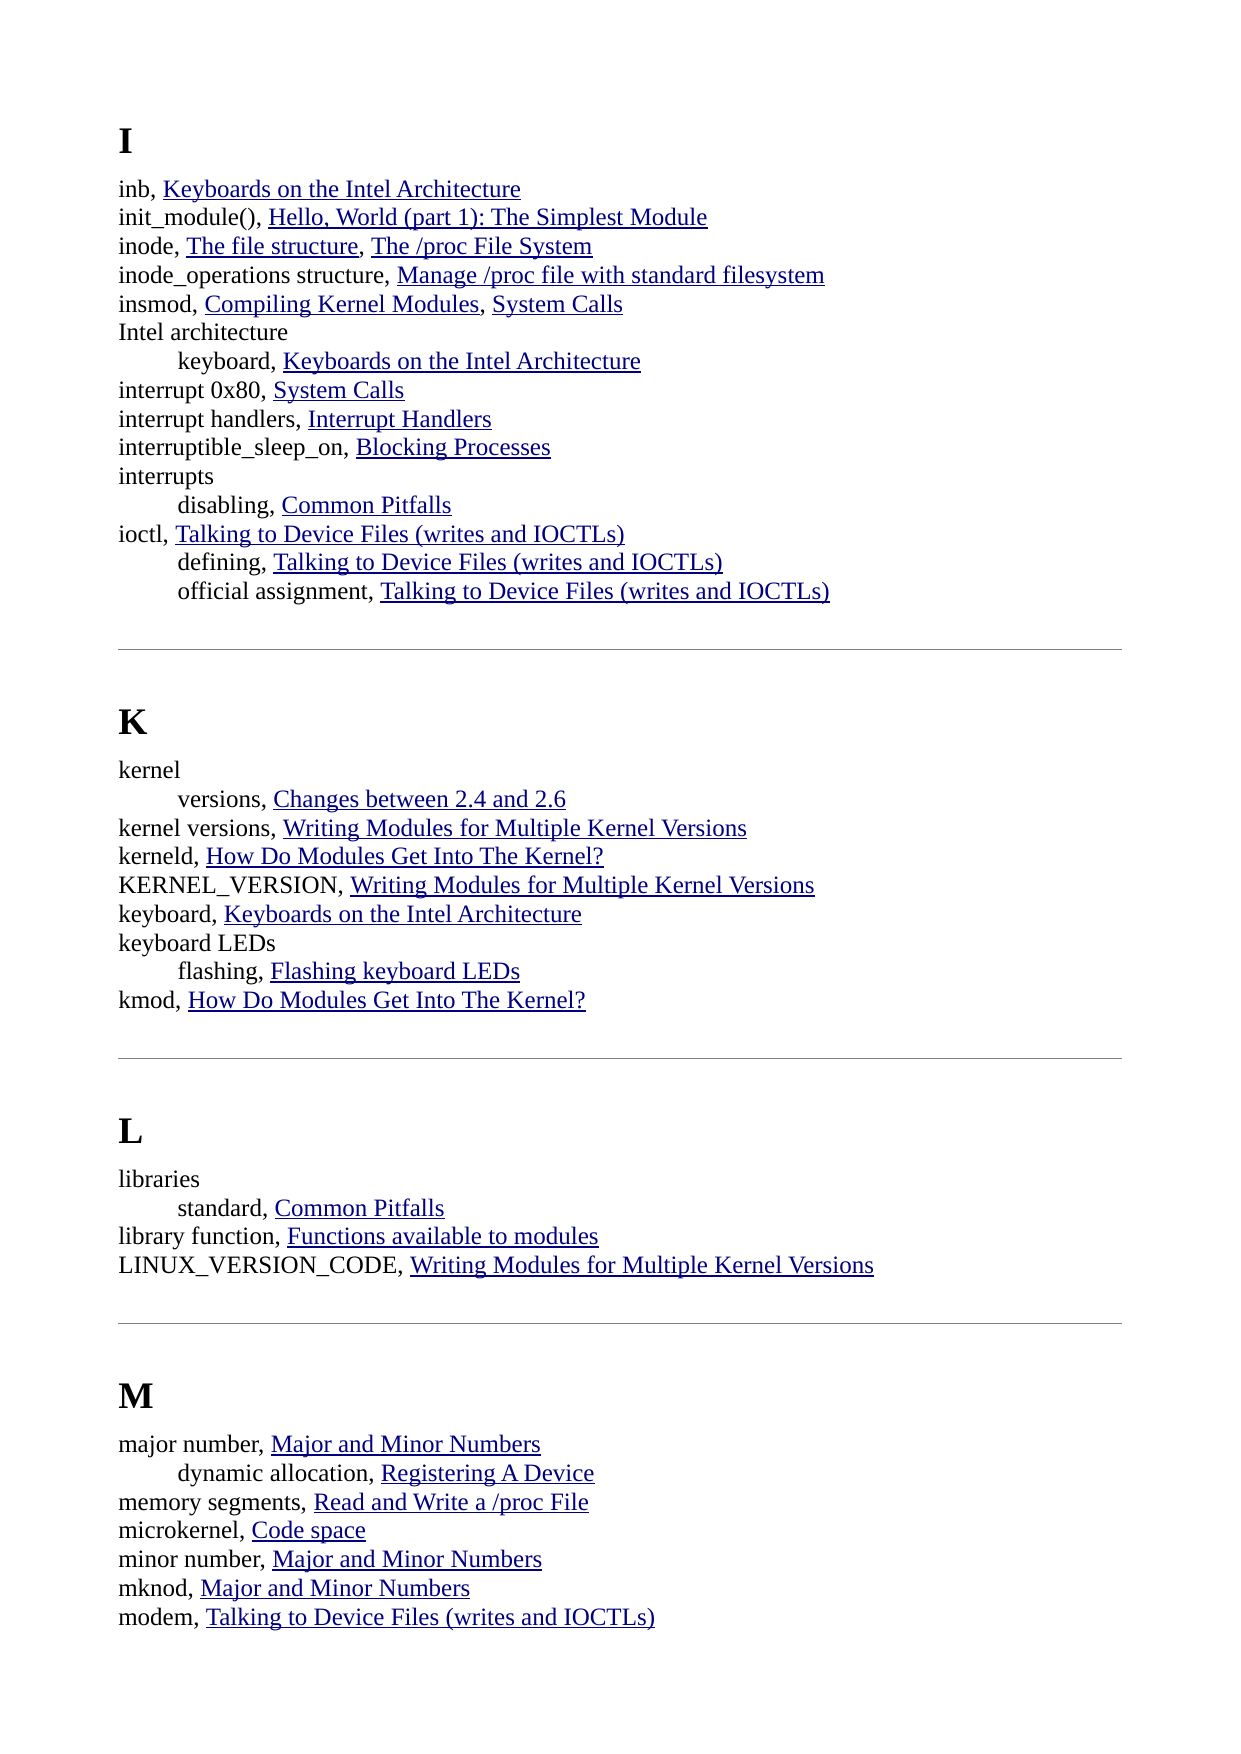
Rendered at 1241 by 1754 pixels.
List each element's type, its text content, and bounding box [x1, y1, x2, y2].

subtitle dynamic allocation, Registering A Device [177, 1458, 1122, 1487]
subtitle kernel [118, 755, 1122, 784]
subtitle memory segments, Read and Write a /proc File [118, 1487, 1122, 1515]
subtitle libraries [118, 1164, 1122, 1193]
subtitle minor number, Major and Minor Numbers [118, 1544, 1122, 1573]
subtitle disabling, Common Pitfalls [177, 490, 1122, 519]
subtitle keyboard, Keyboards on the Intel Architecture [177, 346, 1122, 375]
subtitle KERNEL_VERSION, Writing Modules for Multiple Kernel Versions [118, 870, 1122, 899]
subtitle versions, Changes between 2.4 and 2.6 [177, 784, 1122, 813]
subtitle inode_operations structure, Manage /proc file with standard filesystem [118, 260, 1122, 289]
subtitle defining, Talking to Device Files (writes and IOCTLs) [177, 547, 1122, 576]
subtitle kmod, How Do Modules Get Into The Kernel? [118, 985, 1122, 1014]
subtitle keyboard, Keyboards on the Intel Architecture [118, 899, 1122, 928]
subtitle M [118, 1373, 1122, 1417]
subtitle kerneld, How Do Modules Get Into The Kernel? [118, 841, 1122, 870]
subtitle flashing, Flashing keyboard LEDs [177, 956, 1122, 985]
subtitle insmod, Compiling Kernel Modules, System Calls [118, 289, 1122, 317]
subtitle interrupts [118, 461, 1122, 490]
subtitle ioctl, Talking to Device Files (writes and IOCTLs) [118, 519, 1122, 547]
subtitle init_module(), Hello, World (part 1): The Simplest Module [118, 202, 1122, 231]
subtitle K [118, 699, 1122, 743]
subtitle I [118, 118, 1122, 161]
subtitle modem, Talking to Device Files (writes and IOCTLs) [118, 1602, 1122, 1630]
subtitle Intel architecture [118, 317, 1122, 346]
subtitle library function, Functions available to modules [118, 1221, 1122, 1250]
subtitle microkernel, Code space [118, 1515, 1122, 1544]
subtitle interrupt handlers, Interrupt Handlers [118, 404, 1122, 432]
subtitle mknod, Major and Minor Numbers [118, 1573, 1122, 1602]
subtitle LINUX_VERSION_CODE, Writing Modules for Multiple Kernel Versions [118, 1250, 1122, 1279]
subtitle inode, The file structure, The /proc File System [118, 231, 1122, 260]
subtitle inb, Keyboards on the Intel Architecture [118, 174, 1122, 202]
subtitle major number, Major and Minor Numbers [118, 1429, 1122, 1458]
subtitle official assignment, Talking to Device Files (writes and IOCTLs) [177, 576, 1122, 605]
subtitle interrupt 0x80, System Calls [118, 375, 1122, 404]
subtitle kernel versions, Writing Modules for Multiple Kernel Versions [118, 813, 1122, 841]
subtitle standard, Common Pitfalls [177, 1193, 1122, 1221]
subtitle interruptible_sleep_on, Blocking Processes [118, 432, 1122, 461]
subtitle L [118, 1108, 1122, 1151]
subtitle keyboard LEDs [118, 928, 1122, 956]
